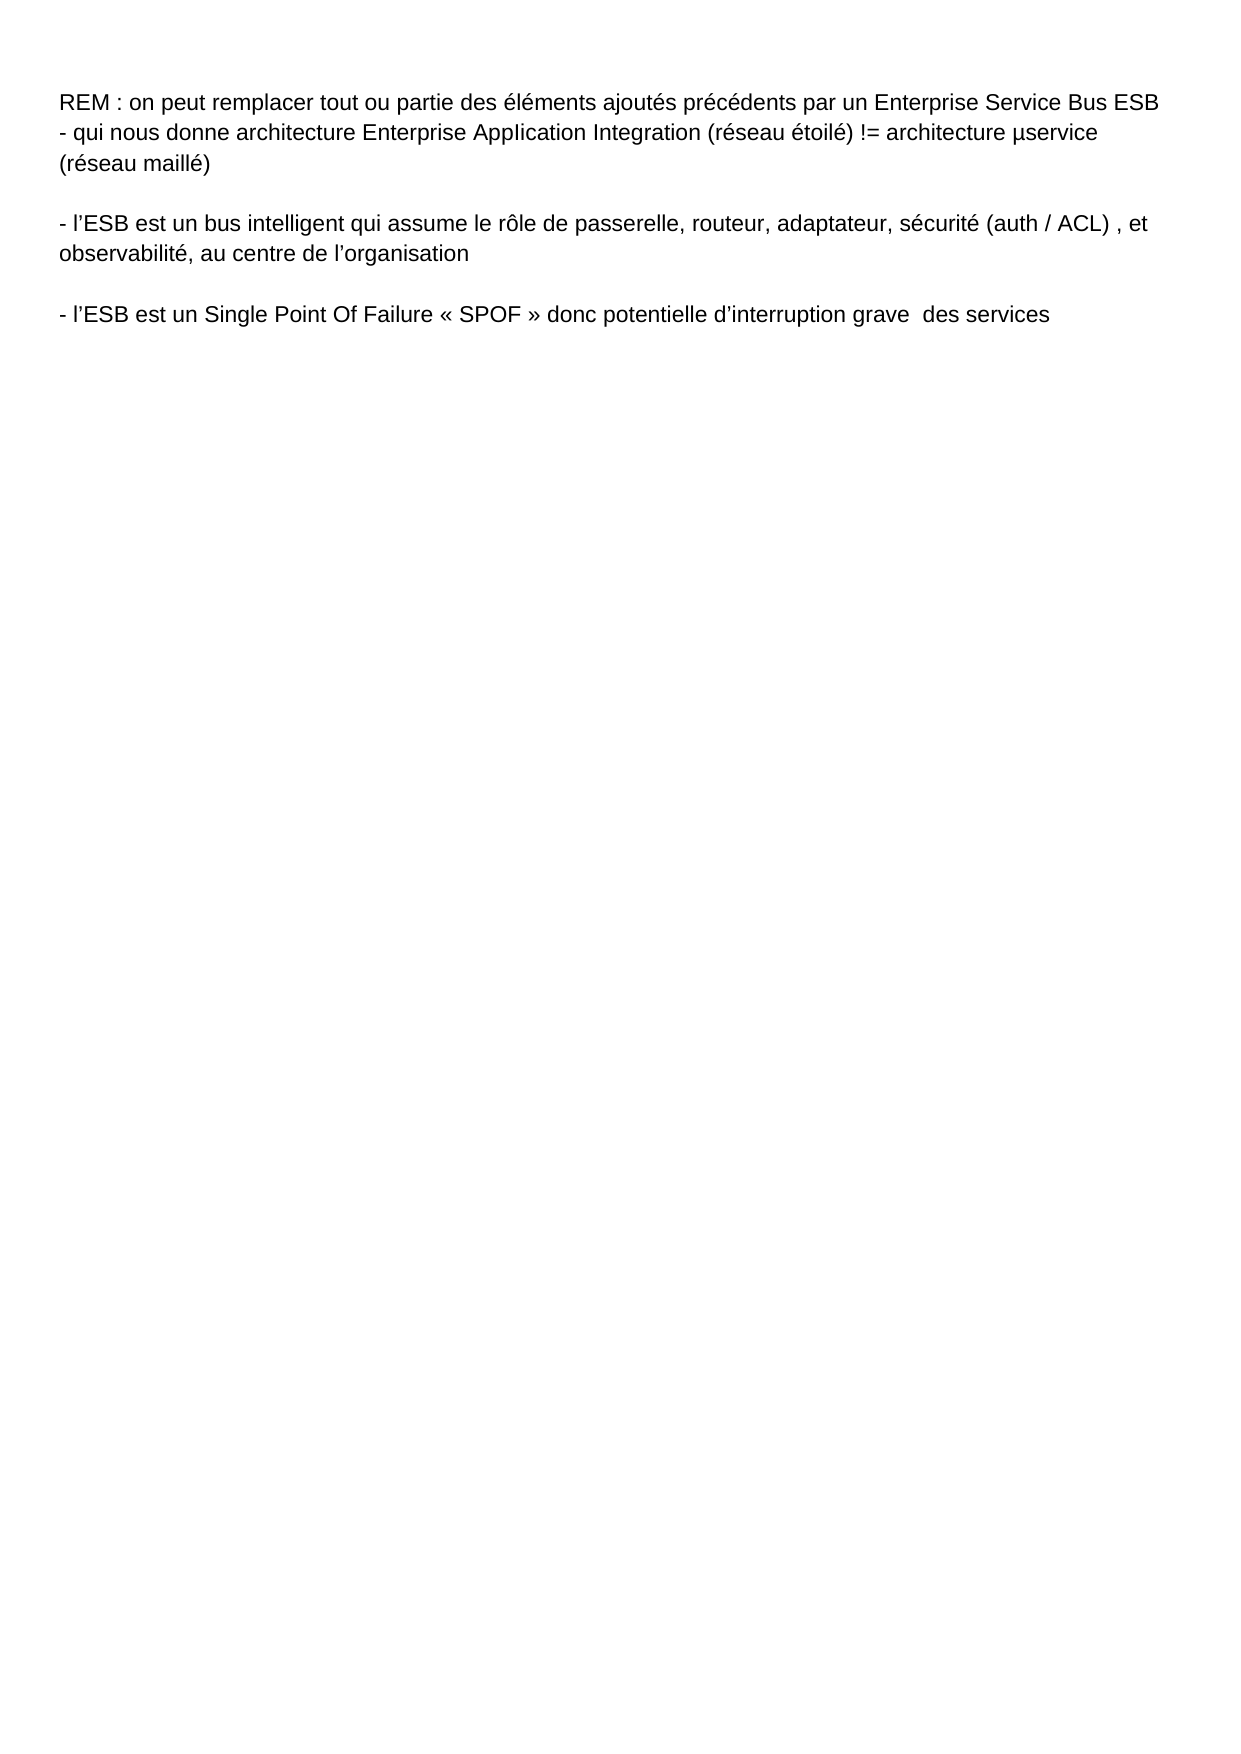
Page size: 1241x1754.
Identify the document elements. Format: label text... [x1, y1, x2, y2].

text - l’ESB est un bus intelligent qui assume le rôle de passerelle, routeur, adaptateur, sécurité (auth / ACL) , et observabilité, au centre de l’organisation [59, 210, 1181, 267]
text REM : on peut remplacer tout ou partie des éléments ajoutés précédents par un Enterprise Service Bus ESB [59, 89, 1181, 116]
text - l’ESB est un Single Point Of Failure « SPOF » donc potentielle d’interruption grave des services [59, 301, 1181, 327]
text - qui nous donne architecture Enterprise AppIication Integration (réseau étoilé) != architecture µservice (réseau maillé) [59, 119, 1181, 176]
